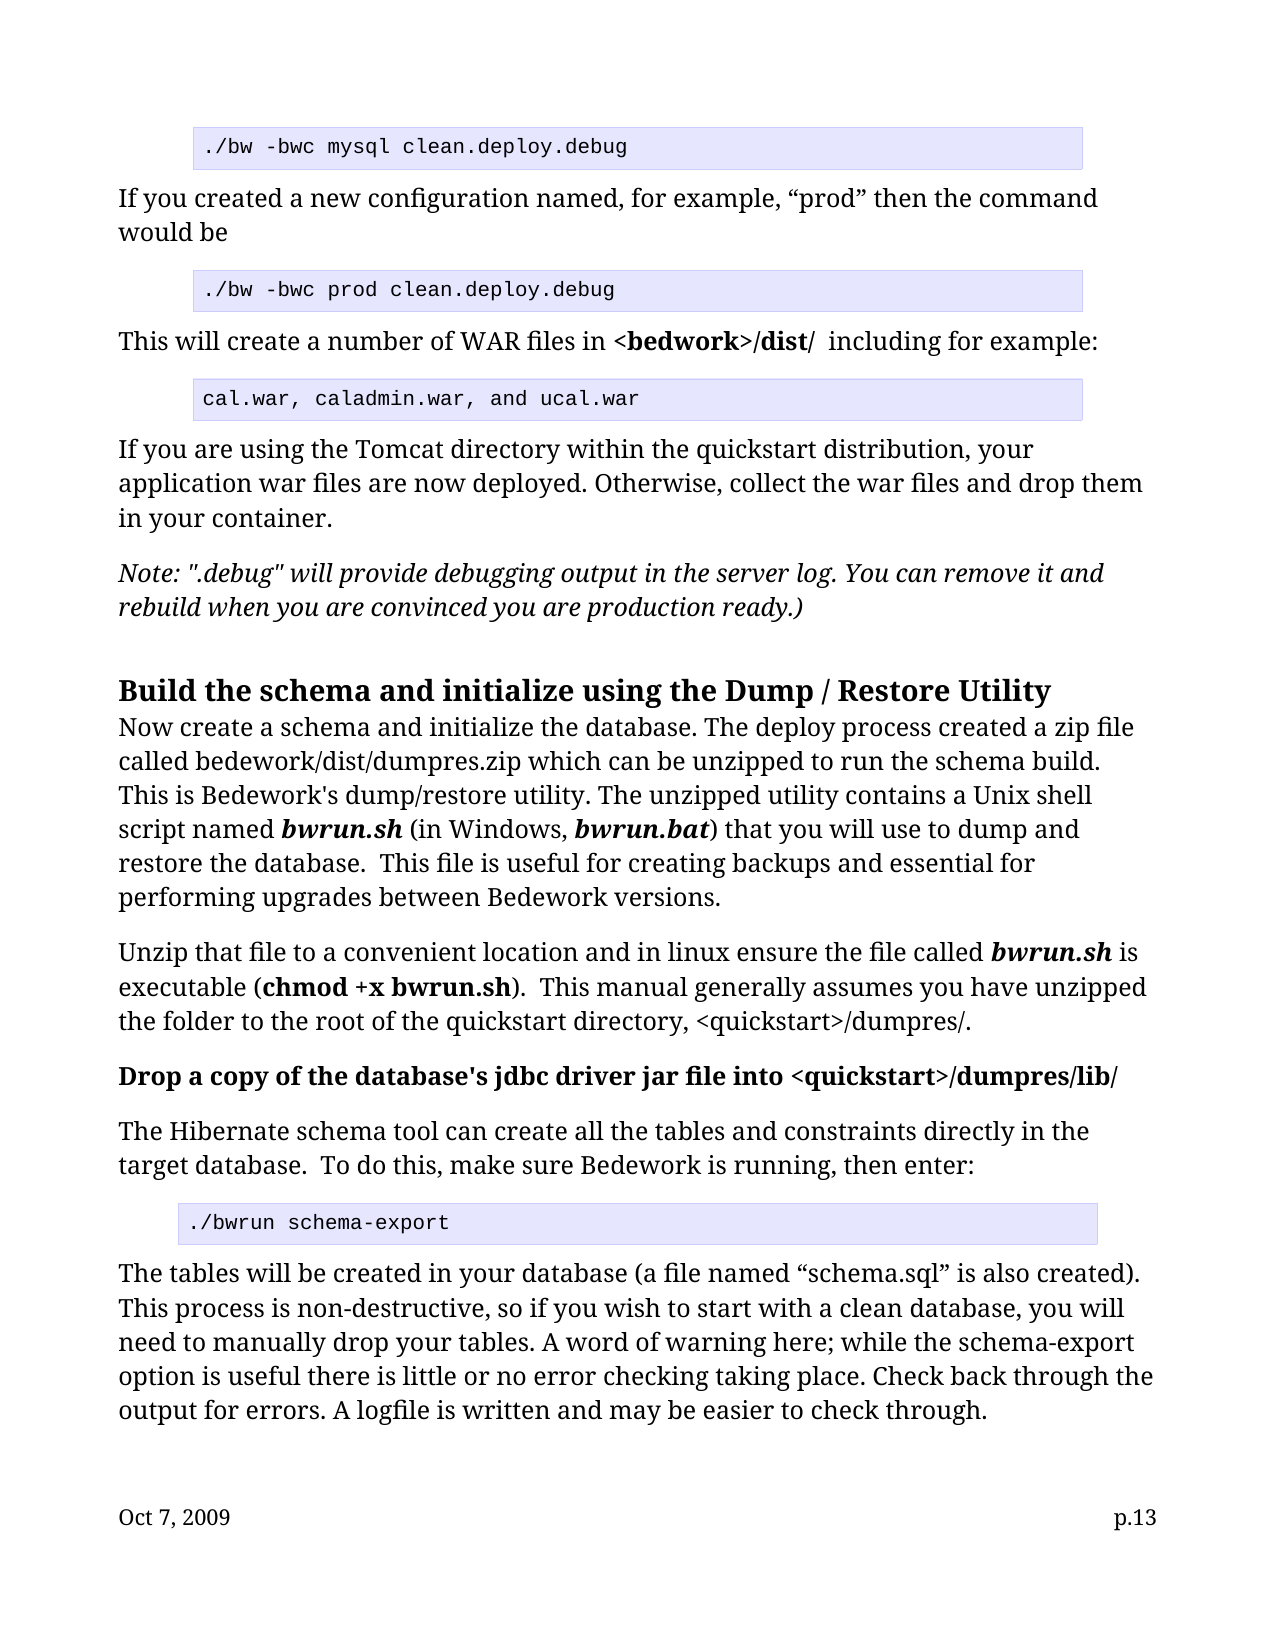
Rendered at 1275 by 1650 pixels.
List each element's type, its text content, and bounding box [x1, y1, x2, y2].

subtitle Build the schema and initialize using the Dump / Restore Utility [118, 670, 1157, 710]
text Drop a copy of the database's jdbc driver jar file into <quickstart>/dumpres/lib/ [118, 1058, 1157, 1092]
text The tables will be created in your database (a file named “schema.sql” is also created). This process is non-destructive, so if you wish to start with a clean database, you will need to manually drop your tables. A word of warning here; while the schema-export option is useful there is little or no error checking taking place. Check back through the output for errors. A logfile is written and may be easier to check through. [118, 1256, 1157, 1426]
text If you created a new configuration named, for example, “prod” then the command would be [118, 181, 1157, 249]
text Note: ".debug" will provide debugging output in the server log. You can remove it and rebuild when you are convinced you are production ready.) [118, 555, 1157, 623]
text The Hibernate schema tool can create all the tables and constraints directly in the target database. To do this, make sure Bedework is running, then enter: [118, 1113, 1157, 1182]
text Now create a schema and initialize the database. The deploy process created a zip file called bedework/dist/dumpres.zip which can be unzipped to run the schema build. This is Bedework's dump/restore utility. The unzipped utility contains a Unix shell script named bwrun.sh (in Windows, bwrun.bat) that you will use to dump and restore the database. This file is useful for creating backups and essential for performing upgrades between Bedework versions. [118, 710, 1157, 914]
text ./bw -bwc prod clean.deploy.debug [194, 271, 1082, 311]
text cal.war, caladmin.war, and ucal.war [194, 380, 1082, 420]
text Unzip that file to a convenient location and in linux ensure the file called bwrun.sh is executable (chmod +x bwrun.sh). This manual generally assumes you have unzipped the folder to the root of the quickstart directory, <quickstart>/dumpres/. [118, 935, 1157, 1037]
text ./bw -bwc mysql clean.deploy.debug [194, 128, 1082, 169]
text This will create a number of WAR files in <bedwork>/dist/ including for example: [118, 323, 1157, 357]
text If you are using the Tomcat directory within the quickstart distribution, your application war files are now deployed. Otherwise, collect the war files and drop them in your container. [118, 432, 1157, 534]
text ./bwrun schema-export [179, 1204, 1097, 1244]
